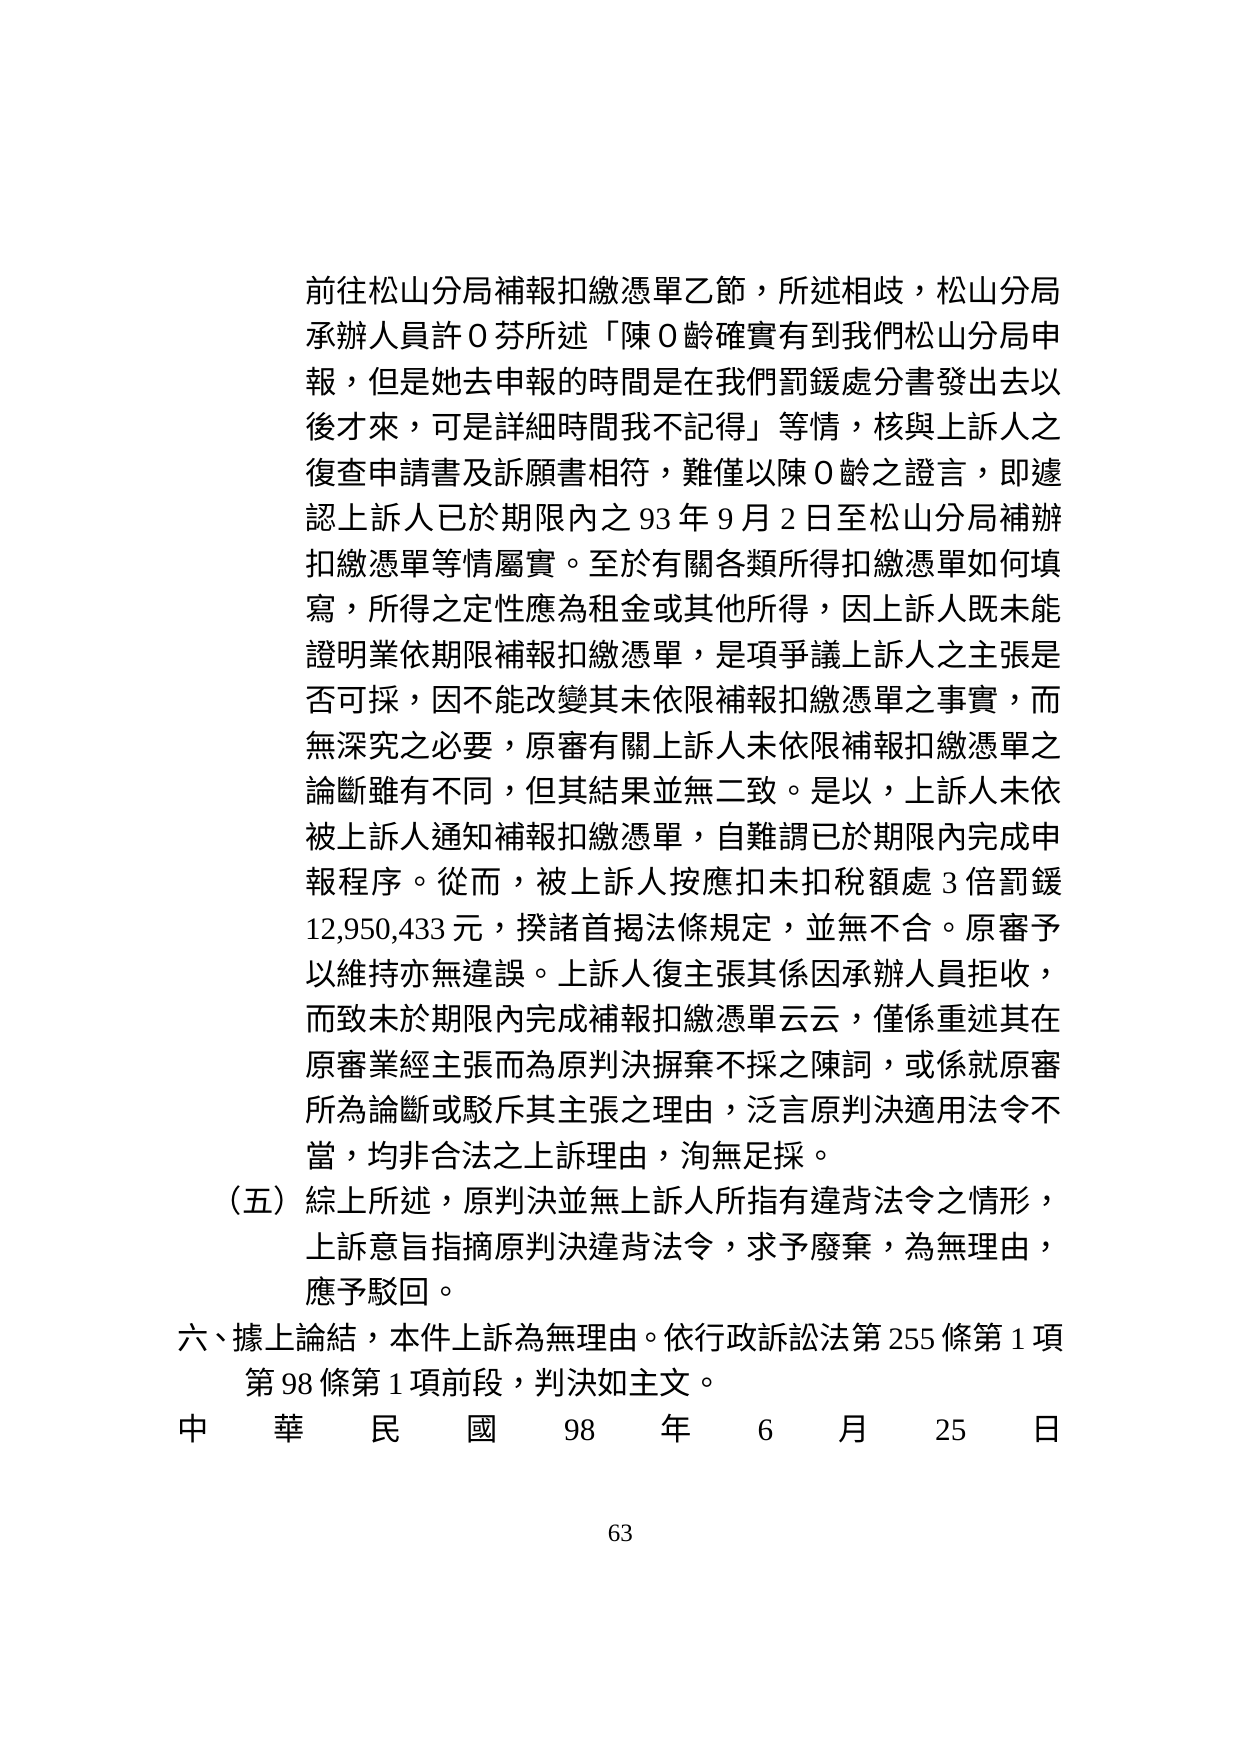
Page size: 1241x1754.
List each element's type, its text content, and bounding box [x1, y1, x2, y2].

text 六、據上論結，本件上訴為無理由。依行政訴訟法第255條第1項、第98條第1項前段，判決如主文。 [177, 1313, 1063, 1404]
text 中 華 民 國 98 年 6 月 25 日 [177, 1404, 1063, 1449]
text （五）綜上所述，原判決並無上訴人所指有違背法令之情形，上訴意旨指摘原判決違背法令，求予廢棄，為無理由，應予駁回。 [210, 1176, 1063, 1313]
text 前往松山分局補報扣繳憑單乙節，所述相歧，松山分局承辦人員許０芬所述「陳０齡確實有到我們松山分局申報，但是她去申報的時間是在我們罰鍰處分書發出去以後才來，可是詳細時間我不記得」等情，核與上訴人之復查申請書及訴願書相符，難僅以陳０齡之證言，即遽認上訴人已於期限內之93年9月2日至松山分局補辦扣繳憑單等情屬實。至於有關各類所得扣繳憑單如何填寫，所得之定性應為租金或其他所得，因上訴人既未能證明業依期限補報扣繳憑單，是項爭議上訴人之主張是否可採，因不能改變其未依限補報扣繳憑單之事實，而無深究之必要，原審有關上訴人未依限補報扣繳憑單之論斷雖有不同，但其結果並無二致。是以，上訴人未依被上訴人通知補報扣繳憑單，自難謂已於期限內完成申報程序。從而，被上訴人按應扣未扣稅額處3倍罰鍰12,950,433元，揆諸首揭法條規定，並無不合。原審予以維持亦無違誤。上訴人復主張其係因承辦人員拒收，而致未於期限內完成補報扣繳憑單云云，僅係重述其在原審業經主張而為原判決摒棄不採之陳詞，或係就原審所為論斷或駁斥其主張之理由，泛言原判決適用法令不當，均非合法之上訴理由，洵無足採。 [210, 266, 1063, 1176]
